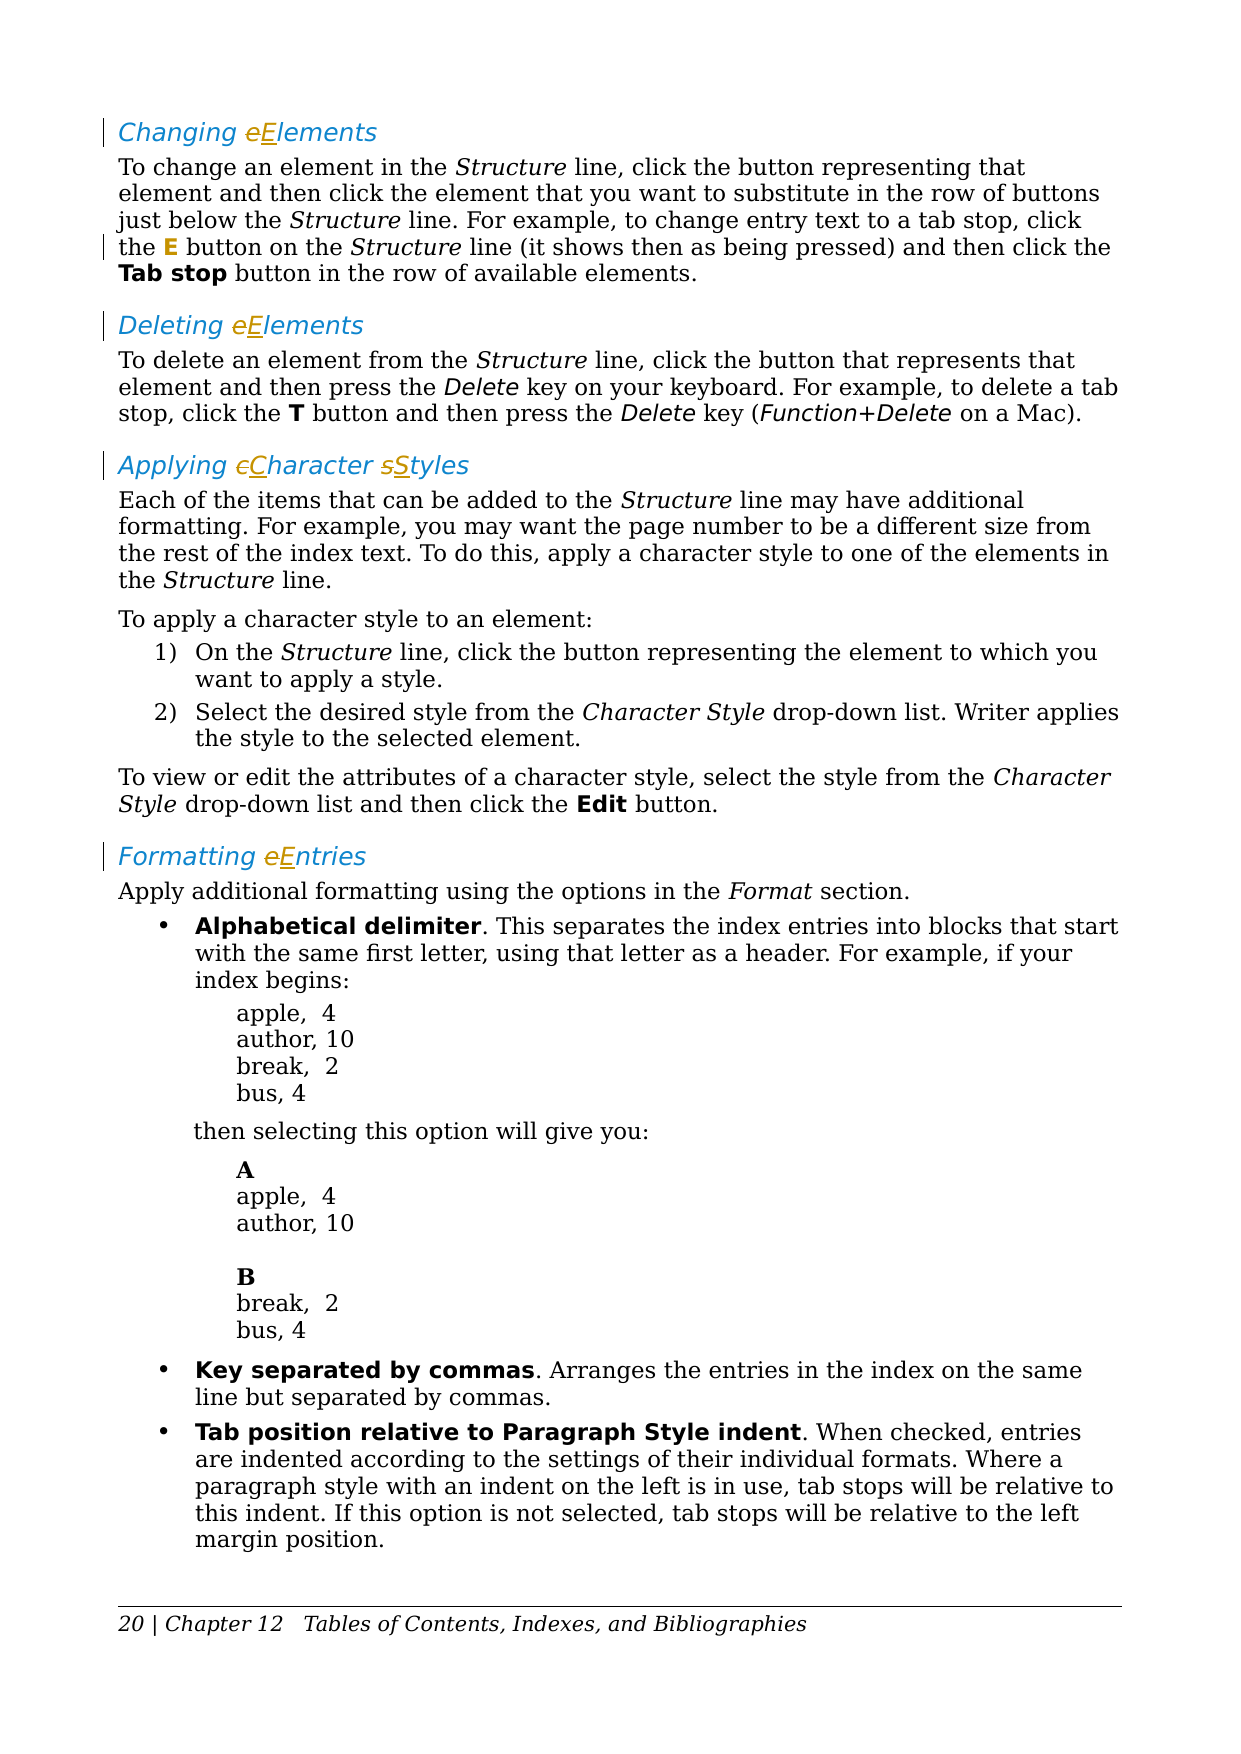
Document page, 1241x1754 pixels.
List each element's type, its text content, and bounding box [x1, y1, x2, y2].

text bus, 4 [236, 1317, 1122, 1344]
text break, 2 [236, 1053, 1122, 1080]
list Key separated by commas. Arranges the entries in the index on the same line but separated by commas. [156, 1355, 1122, 1411]
list On the Structure line, click the button representing the element to which you want to apply a style. [177, 639, 1122, 692]
text then selecting this option will give you: [193, 1118, 1122, 1145]
text bus, 4 [236, 1080, 1122, 1106]
text To delete an element from the Structure line, click the button that represents that element and then press the Delete key on your keyboard. For example, to delete a tab stop, click the T button and then press the Delete key (Function+Delete on a Mac). [118, 347, 1122, 427]
text To view or edit the attributes of a character style, select the style from the Character Style drop-down list and then click the Edit button. [118, 764, 1122, 818]
subtitle Formatting Entries [118, 842, 1122, 871]
subtitle Deleting Elements [118, 311, 1122, 341]
text Each of the items that can be added to the Structure line may have additional formatting. For example, you may want the page number to be a different size from the rest of the index text. To do this, apply a character style to one of the elements in the Structure line. [118, 487, 1122, 593]
text B [236, 1263, 1122, 1290]
list Select the desired style from the Character Style drop-down list. Writer applies the style to the selected element. [177, 699, 1122, 752]
text A [236, 1157, 1122, 1183]
text To change an element in the Structure line, click the button representing that element and then click the element that you want to substitute in the row of buttons just below the Structure line. For example, to change entry text to a tab stop, click the E button on the Structure line (it shows then as being pressed) and then click the Tab stop button in the row of available elements. [118, 154, 1122, 287]
list To apply a character style to an element: [118, 606, 1122, 633]
text author, 10 [236, 1026, 1122, 1053]
list Apply additional formatting using the options in the Format section. [118, 878, 1122, 904]
subtitle Changing Elements [118, 118, 1122, 147]
text apple, 4 [236, 1183, 1122, 1210]
text break, 2 [236, 1290, 1122, 1317]
subtitle Applying Character Styles [118, 451, 1122, 480]
list Alphabetical delimiter. This separates the index entries into blocks that start with the same first letter, using that letter as a header. For example, if your index begins: [156, 911, 1122, 993]
text author, 10 [236, 1210, 1122, 1237]
list Tab position relative to Paragraph Style indent. When checked, entries are indented according to the settings of their individual formats. Where a paragraph style with an indent on the left is in use, tab stops will be relative to this indent. If this option is not selected, tab stops will be relative to the left margin position. [156, 1417, 1122, 1553]
text apple, 4 [236, 1000, 1122, 1026]
